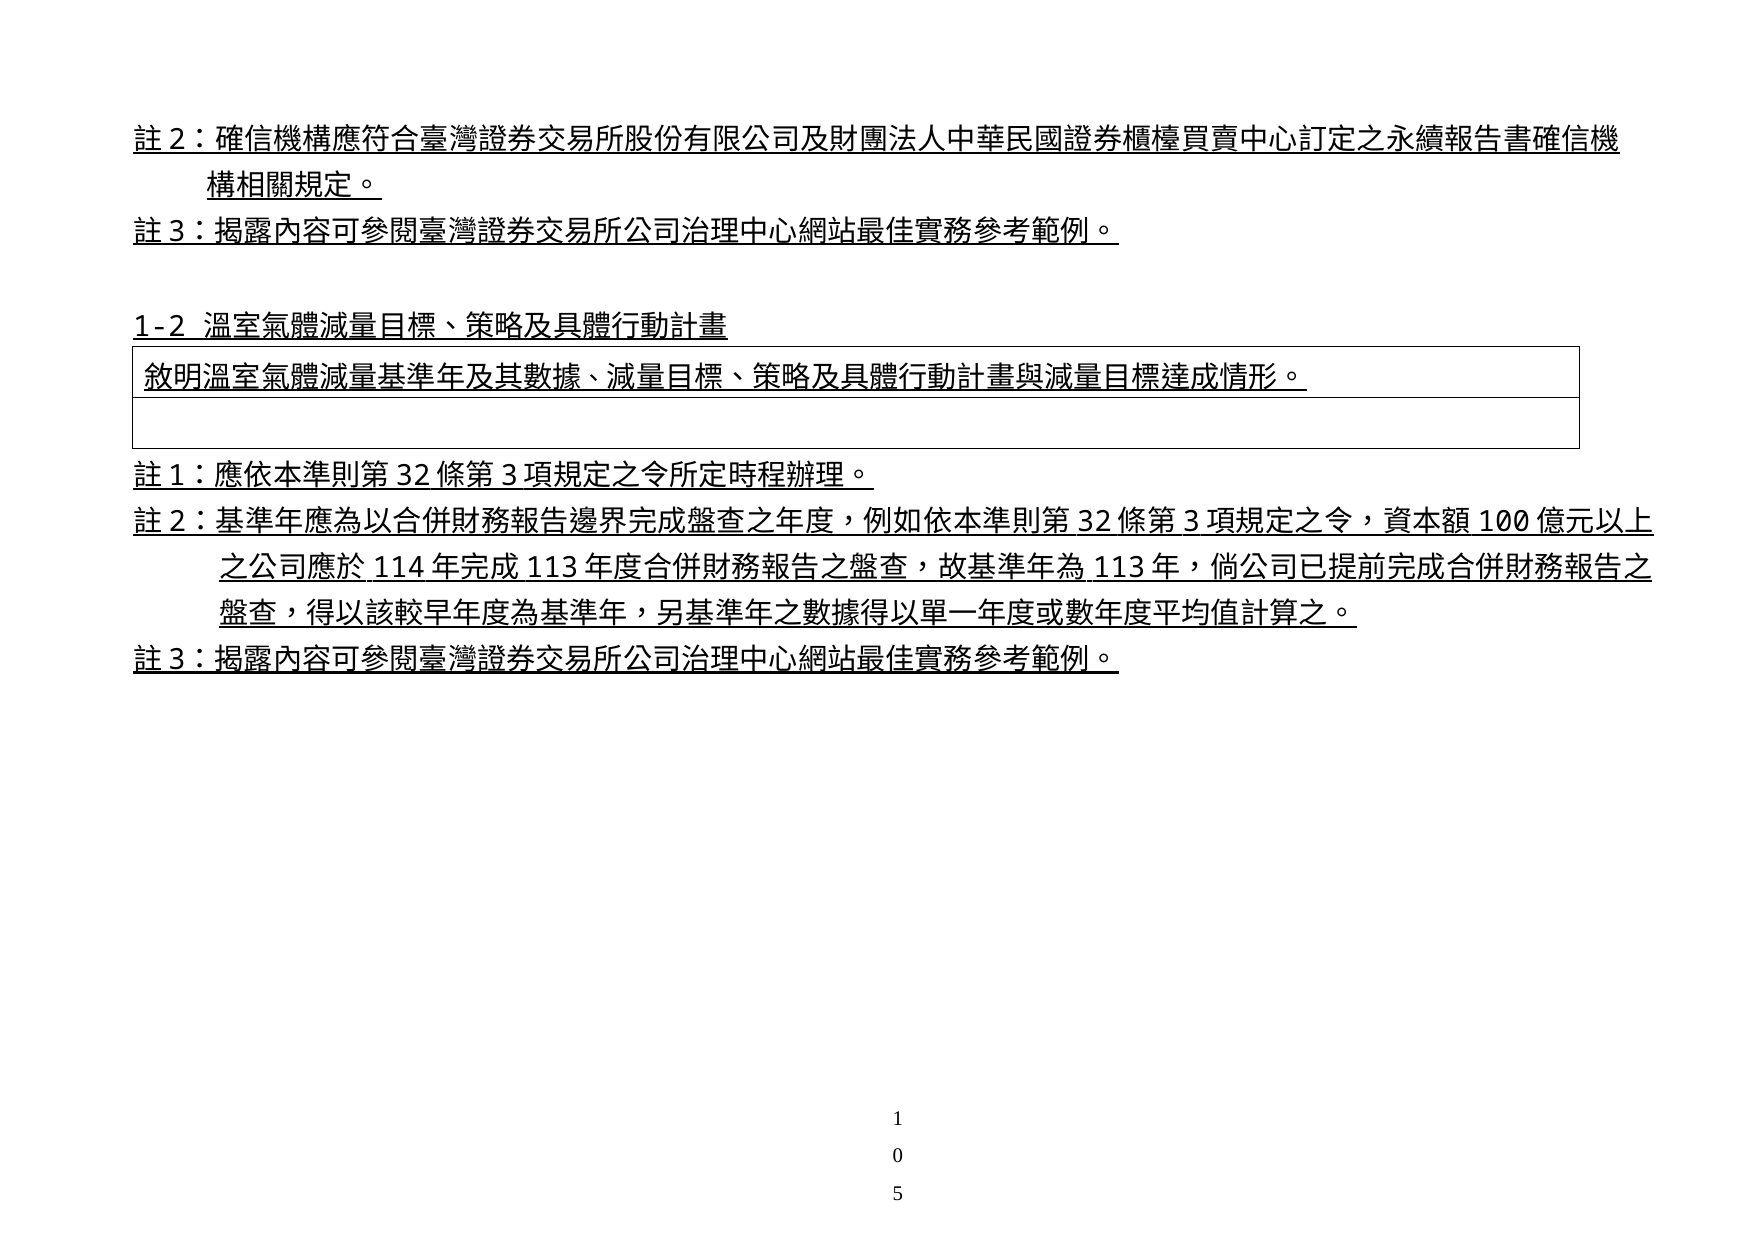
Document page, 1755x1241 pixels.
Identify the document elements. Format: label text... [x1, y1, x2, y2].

table_header 敘明溫室氣體減量基準年及其數據、減量目標、策略及具體行動計畫與減量目標達成情形。 [133, 347, 1579, 397]
text 1-2 溫室氣體減量目標、策略及具體行動計畫 [133, 296, 1654, 346]
table_cell [133, 398, 1579, 448]
text 註3：揭露內容可參閱臺灣證券交易所公司治理中心網站最佳實務參考範例。 [133, 632, 1654, 678]
text 註1：應依本準則第32條第3項規定之令所定時程辦理。 [133, 449, 1654, 495]
text 之公司應於114年完成113年度合併財務報告之盤查，故基準年為113年，倘公司已提前完成合併財務報告之盤查，得以該較早年度為基準年，另基準年之數據得以單一年度或數年度平均值計算之。 [133, 536, 1654, 632]
text 註2：確信機構應符合臺灣證券交易所股份有限公司及財團法人中華民國證券櫃檯買賣中心訂定之永續報告書確信機構相關規定。 [133, 113, 1624, 204]
text 註2：基準年應為以合併財務報告邊界完成盤查之年度，例如依本準則第32條第3項規定之令，資本額100億元以上 [133, 495, 1654, 534]
text 註3：揭露內容可參閱臺灣證券交易所公司治理中心網站最佳實務參考範例。 [133, 204, 1649, 250]
